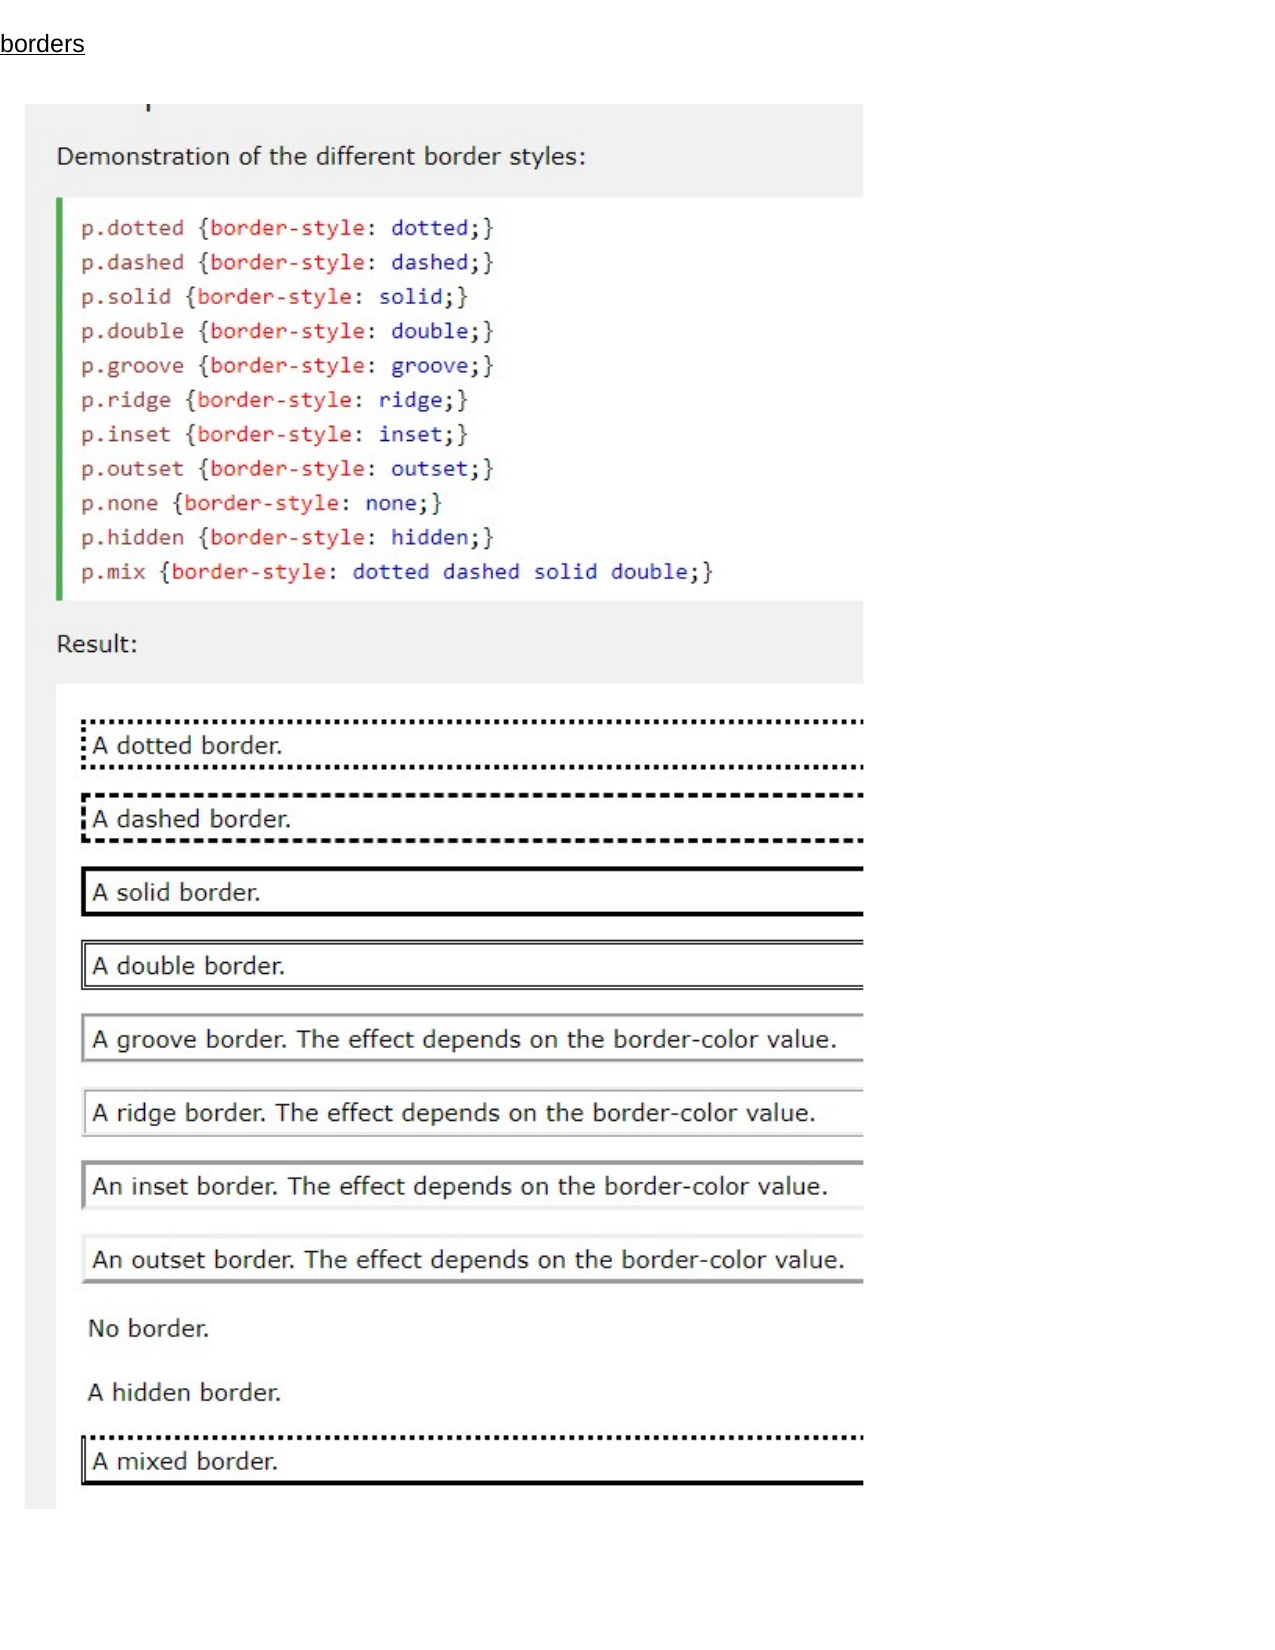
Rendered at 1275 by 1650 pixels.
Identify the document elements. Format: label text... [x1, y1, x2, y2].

text borders [0, 29, 1275, 57]
picture [11, 104, 864, 1509]
